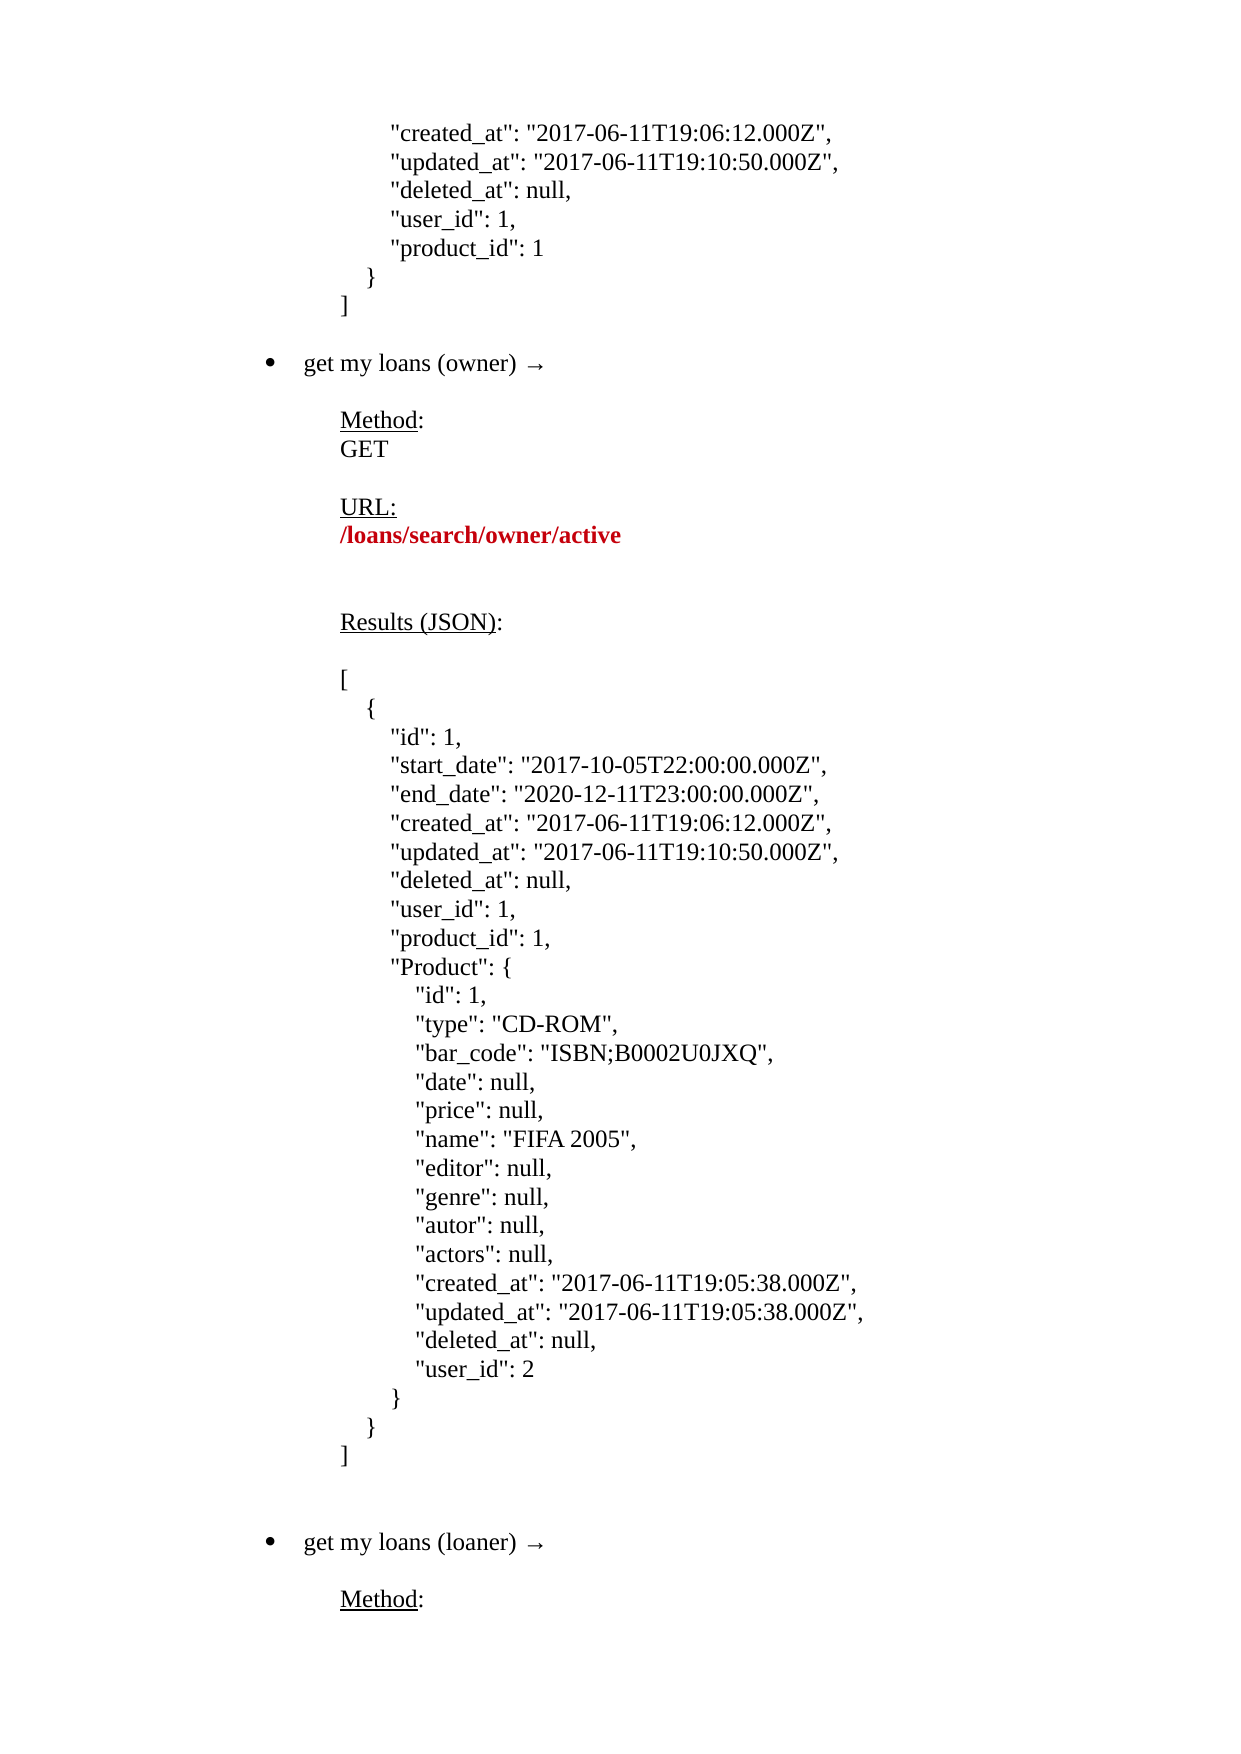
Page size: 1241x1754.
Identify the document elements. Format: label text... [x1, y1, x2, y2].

text "genre": null, [340, 1182, 1122, 1211]
text Results (JSON): [266, 607, 1122, 636]
text "autor": null, [340, 1211, 1122, 1239]
text "id": 1, [340, 722, 1122, 751]
text /loans/search/owner/active [266, 521, 1122, 549]
text "start_date": "2017-10-05T22:00:00.000Z", [340, 751, 1122, 779]
text "user_id": 2 [340, 1354, 1122, 1383]
list get my loans (loaner) → [266, 1527, 1122, 1556]
text Method: [266, 406, 1122, 434]
text "id": 1, [340, 981, 1122, 1009]
text "updated_at": "2017-06-11T19:05:38.000Z", [340, 1297, 1122, 1326]
text "updated_at": "2017-06-11T19:10:50.000Z", [340, 147, 1122, 176]
text "created_at": "2017-06-11T19:06:12.000Z", [340, 118, 1122, 147]
text "product_id": 1 [340, 233, 1122, 262]
text { [340, 693, 1122, 722]
text "created_at": "2017-06-11T19:05:38.000Z", [340, 1268, 1122, 1297]
text "created_at": "2017-06-11T19:06:12.000Z", [340, 808, 1122, 837]
text [ [340, 664, 1122, 693]
list get my loans (owner) → [266, 348, 1122, 377]
text "end_date": "2020-12-11T23:00:00.000Z", [340, 779, 1122, 808]
text "type": "CD-ROM", [340, 1009, 1122, 1038]
text URL: [266, 492, 1122, 521]
text Method: [266, 1584, 1122, 1613]
text "Product": { [340, 952, 1122, 981]
text "deleted_at": null, [340, 866, 1122, 894]
text "date": null, [340, 1067, 1122, 1096]
text "editor": null, [340, 1153, 1122, 1182]
text } [340, 1412, 1122, 1441]
text ] [340, 291, 1122, 319]
text "name": "FIFA 2005", [340, 1124, 1122, 1153]
text "deleted_at": null, [340, 1326, 1122, 1354]
text "actors": null, [340, 1239, 1122, 1268]
text "bar_code": "ISBN;B0002U0JXQ", [340, 1038, 1122, 1067]
text GET [266, 434, 1122, 463]
text "deleted_at": null, [340, 176, 1122, 204]
text "product_id": 1, [340, 923, 1122, 952]
text } [340, 1383, 1122, 1412]
text "price": null, [340, 1096, 1122, 1124]
text "updated_at": "2017-06-11T19:10:50.000Z", [340, 837, 1122, 866]
text "user_id": 1, [340, 894, 1122, 923]
text ] [340, 1441, 1122, 1469]
text } [340, 262, 1122, 291]
text "user_id": 1, [340, 204, 1122, 233]
